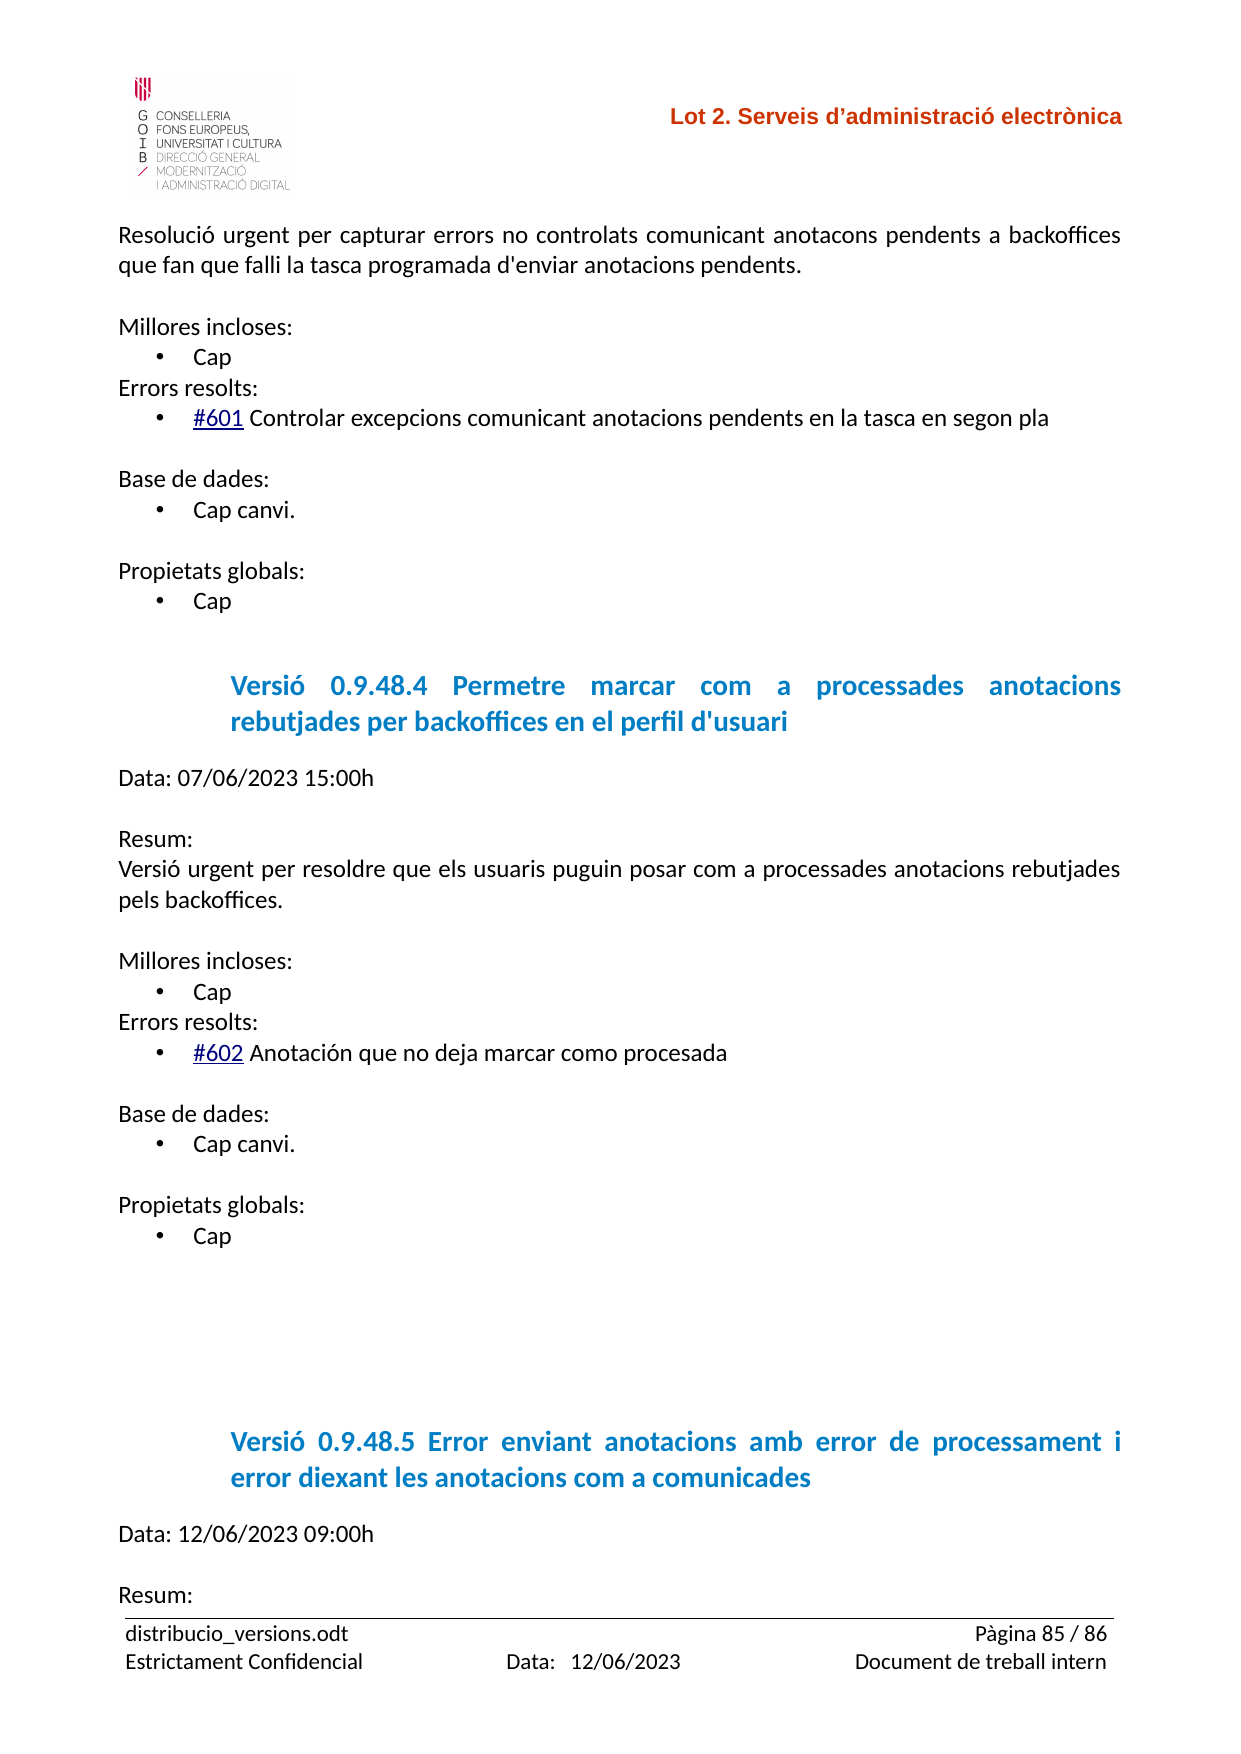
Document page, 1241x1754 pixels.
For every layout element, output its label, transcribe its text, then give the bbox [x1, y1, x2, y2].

text Data: 12/06/2023 09:00h [118, 1518, 1122, 1549]
text Millores incloses: [118, 311, 1122, 341]
text Resum: [118, 823, 1122, 853]
text Propietats globals: [118, 555, 1122, 585]
text Resum: [118, 1579, 1122, 1610]
text Base de dades: [118, 463, 1122, 494]
list #601 Controlar excepcions comunicant anotacions pendents en la tasca en segon pla [156, 402, 1122, 433]
list Cap canvi. [156, 494, 1122, 524]
text Data: 07/06/2023 15:00h [118, 762, 1122, 792]
text Errors resolts: [118, 372, 1122, 402]
list Cap [156, 976, 1122, 1006]
list Cap [156, 341, 1122, 372]
list #602 Anotación que no deja marcar como procesada [156, 1037, 1122, 1067]
text Errors resolts: [118, 1006, 1122, 1037]
text Base de dades: [118, 1098, 1122, 1128]
text Versió urgent per resoldre que els usuaris puguin posar com a processades anotacions rebutjades pels backoffices. [118, 853, 1122, 914]
list Cap [156, 585, 1122, 616]
text Millores incloses: [118, 945, 1122, 976]
list Cap canvi. [156, 1128, 1122, 1159]
list Cap [156, 1220, 1122, 1250]
picture [126, 70, 299, 197]
subtitle Versió 0.9.48.5 Error enviant anotacions amb error de processament i error diexant les anotacions com a comunicades [153, 1423, 1122, 1495]
subtitle Versió 0.9.48.4 Permetre marcar com a processades anotacions rebutjades per backoffices en el perfil d'usuari [153, 667, 1122, 738]
text Resolució urgent per capturar errors no controlats comunicant anotacons pendents a backoffices que fan que falli la tasca programada d'enviar anotacions pendents. [118, 219, 1122, 280]
text Propietats globals: [118, 1189, 1122, 1220]
